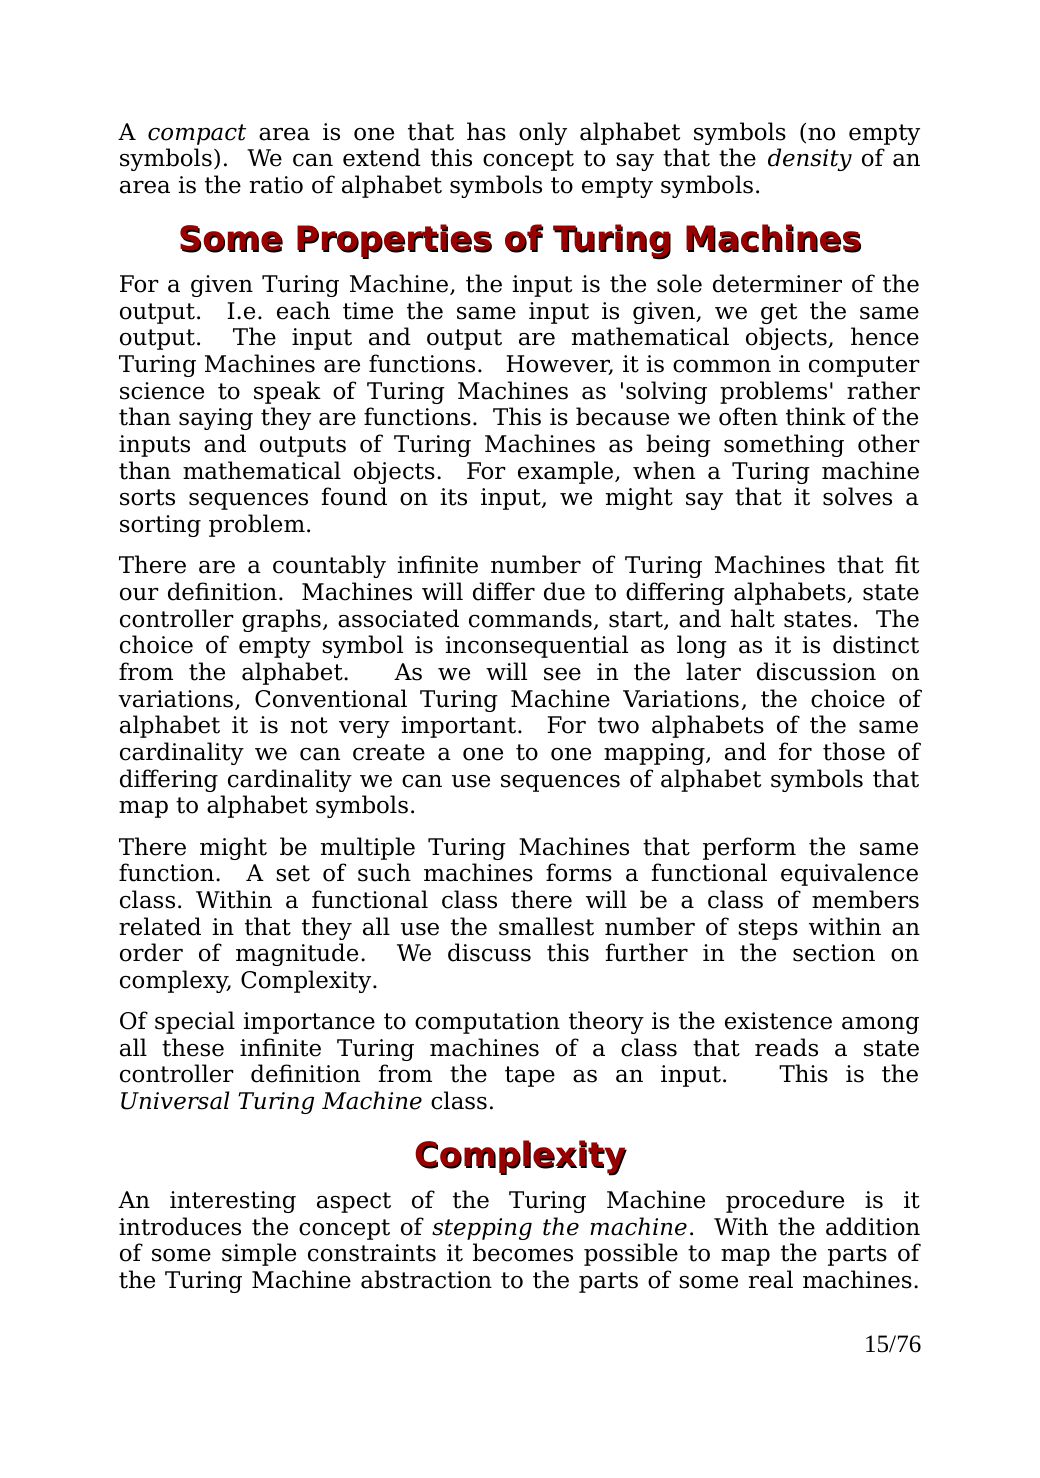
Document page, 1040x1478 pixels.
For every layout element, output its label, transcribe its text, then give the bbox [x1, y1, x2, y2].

text Of special importance to computation theory is the existence among all these infinite Turing machines of a class that reads a state controller definition from the tape as an input. This is the Universal Turing Machine class. [119, 1008, 921, 1115]
text A compact area is one that has only alphabet symbols (no empty symbols). We can extend this concept to say that the density of an area is the ratio of alphabet symbols to empty symbols. [119, 119, 921, 199]
text There are a countably infinite number of Turing Machines that fit our definition. Machines will differ due to differing alphabets, state controller graphs, associated commands, start, and halt states. The choice of empty symbol is inconsequential as long as it is distinct from the alphabet. As we will see in the later discussion on variations, Conventional Turing Machine Variations, the choice of alphabet it is not very important. For two alphabets of the same cardinality we can create a one to one mapping, and for those of differing cardinality we can use sequences of alphabet symbols that map to alphabet symbols. [119, 552, 921, 819]
text For a given Turing Machine, the input is the sole determiner of the output. I.e. each time the same input is given, we get the same output. The input and output are mathematical objects, hence Turing Machines are functions. However, it is common in computer science to speak of Turing Machines as 'solving problems' rather than saying they are functions. This is because we often think of the inputs and outputs of Turing Machines as being something other than mathematical objects. For example, when a Turing machine sorts sequences found on its input, we might say that it solves a sorting problem. [119, 271, 921, 538]
text An interesting aspect of the Turing Machine procedure is it introduces the concept of stepping the machine. With the addition of some simple constraints it becomes possible to map the parts of the Turing Machine abstraction to the parts of some real machines. [119, 1187, 921, 1294]
subtitle Complexity [119, 1136, 921, 1175]
subtitle Some Properties of Turing Machines [119, 219, 921, 259]
text There might be multiple Turing Machines that perform the same function. A set of such machines forms a functional equivalence class. Within a functional class there will be a class of members related in that they all use the smallest number of steps within an order of magnitude. We discuss this further in the section on complexy, Complexity. [119, 834, 921, 994]
